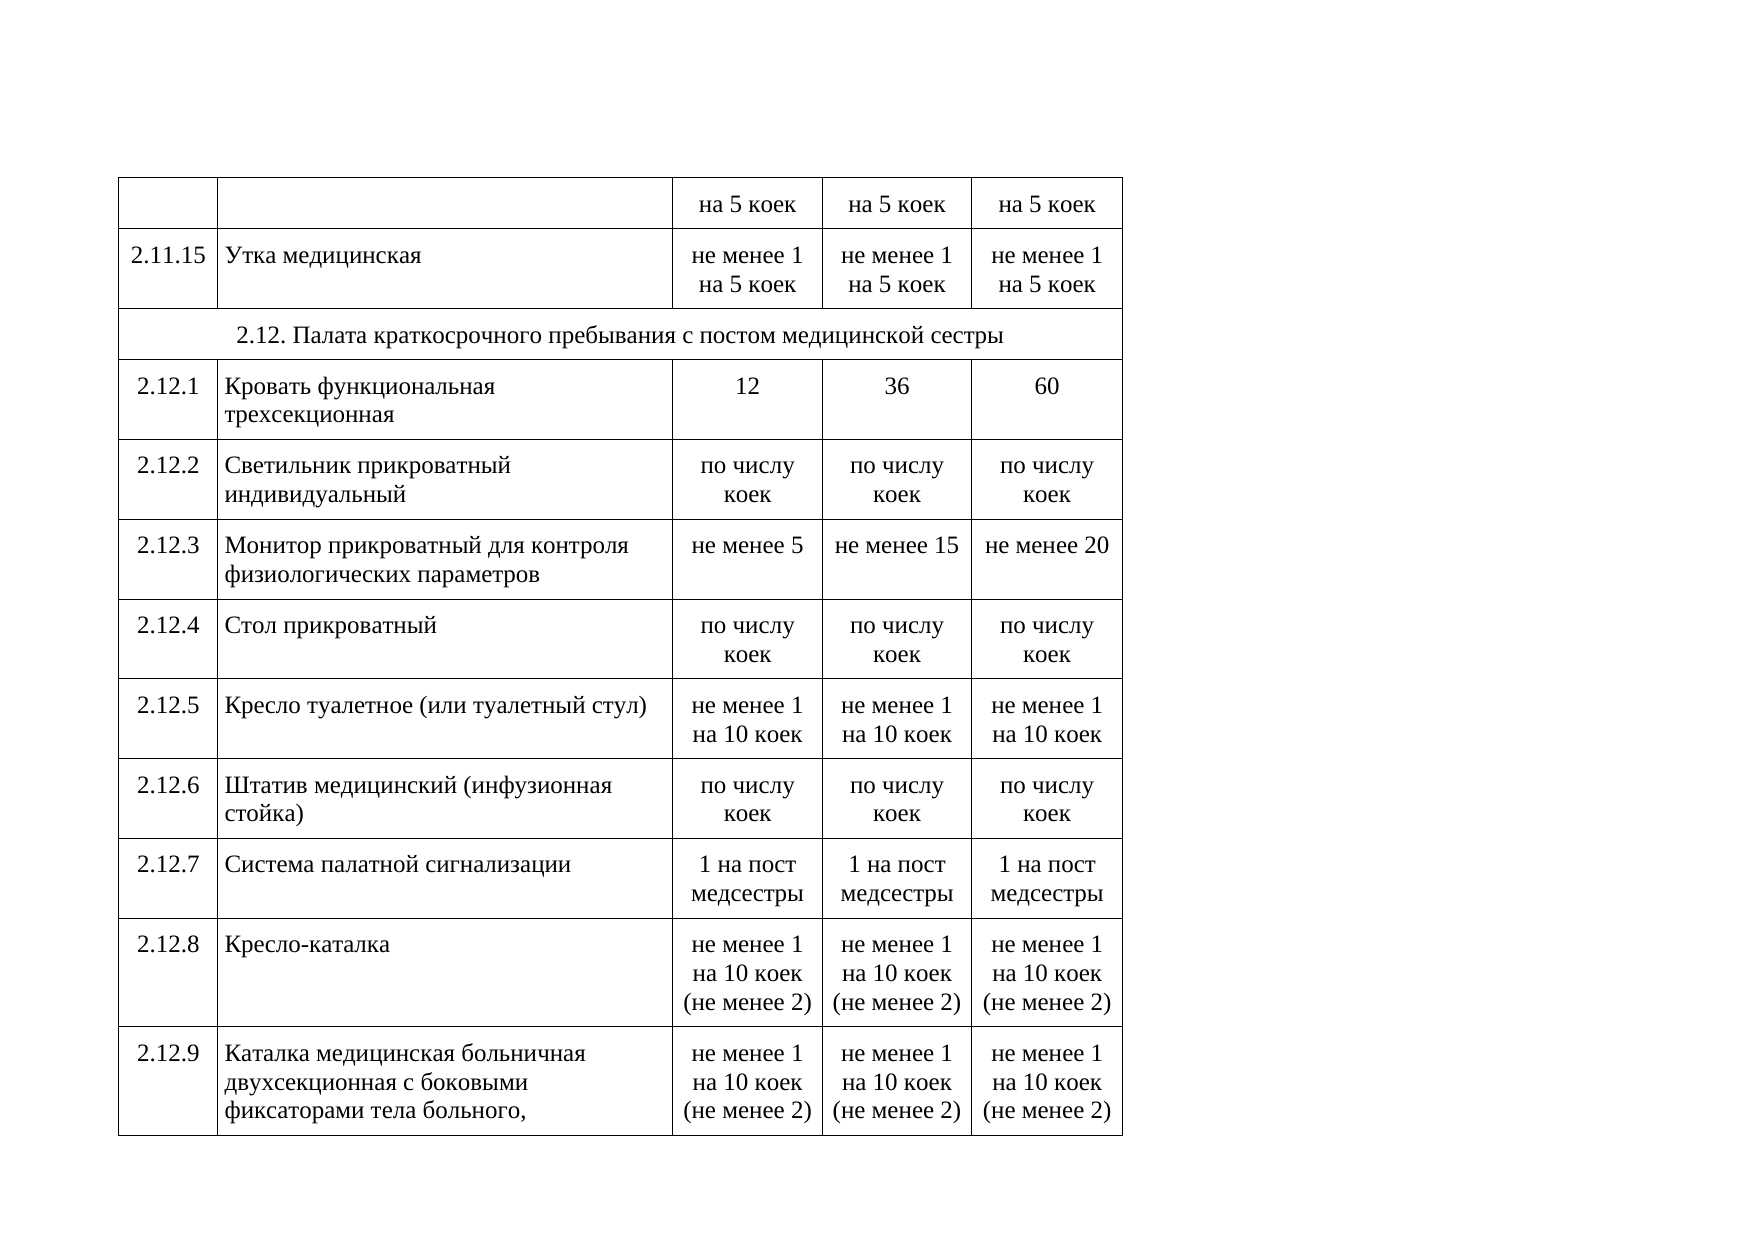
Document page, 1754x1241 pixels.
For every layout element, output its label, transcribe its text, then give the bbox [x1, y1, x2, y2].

table_cell по числу коек [823, 759, 971, 838]
table_cell не менее 1 на 10 коек [972, 679, 1122, 758]
table_cell не менее 5 [673, 520, 822, 598]
table_cell не менее 1 на 10 коек (не менее 2) [673, 1027, 822, 1135]
table_cell Система палатной сигнализации [218, 839, 672, 918]
table_cell не менее 1 на 5 коек [673, 229, 822, 308]
table_cell 1 на пост медсестры [823, 839, 971, 918]
table_cell 12 [673, 360, 822, 439]
table_cell [119, 178, 217, 228]
table_cell 2.12.6 [119, 759, 217, 838]
table_cell 2.12.4 [119, 600, 217, 678]
table_cell не менее 1 на 10 коек [673, 679, 822, 758]
table_cell Кресло-каталка [218, 919, 672, 1026]
table_cell Монитор прикроватный для контроля физиологических параметров [218, 520, 672, 598]
table_cell 2.12.3 [119, 520, 217, 598]
table_cell не менее 20 [972, 520, 1122, 598]
table_cell Утка медицинская [218, 229, 672, 308]
table_cell Светильник прикроватный индивидуальный [218, 440, 672, 519]
table_cell 2.12.7 [119, 839, 217, 918]
table_cell по числу коек [972, 440, 1122, 519]
table_cell не менее 1 на 10 коек [823, 679, 971, 758]
table_cell 2.12.9 [119, 1027, 217, 1135]
table_cell на 5 коек [673, 178, 822, 228]
table_cell 2.11.15 [119, 229, 217, 308]
table_cell не менее 1 на 10 коек (не менее 2) [823, 919, 971, 1026]
table_cell 2.12.8 [119, 919, 217, 1026]
table_cell Штатив медицинский (инфузионная стойка) [218, 759, 672, 838]
table_cell по числу коек [673, 600, 822, 678]
table_cell не менее 1 на 10 коек (не менее 2) [972, 1027, 1122, 1135]
table_cell 1 на пост медсестры [972, 839, 1122, 918]
table_cell не менее 15 [823, 520, 971, 598]
table_cell 2.12. Палата краткосрочного пребывания с постом медицинской сестры [119, 309, 1122, 359]
table_cell по числу коек [823, 600, 971, 678]
table_cell Каталка медицинская больничная двухсекционная с боковыми фиксаторами тела больного, [218, 1027, 672, 1135]
table_cell по числу коек [673, 759, 822, 838]
table_cell по числу коек [972, 600, 1122, 678]
table_cell 1 на пост медсестры [673, 839, 822, 918]
table_cell не менее 1 на 10 коек (не менее 2) [673, 919, 822, 1026]
table_cell 2.12.2 [119, 440, 217, 519]
table_cell по числу коек [823, 440, 971, 519]
table_cell Кровать функциональная трехсекционная [218, 360, 672, 439]
table_cell не менее 1 на 5 коек [823, 229, 971, 308]
table_cell Кресло туалетное (или туалетный стул) [218, 679, 672, 758]
table_cell по числу коек [673, 440, 822, 519]
table_cell на 5 коек [972, 178, 1122, 228]
table_cell не менее 1 на 10 коек (не менее 2) [823, 1027, 971, 1135]
table_cell 2.12.5 [119, 679, 217, 758]
table_cell не менее 1 на 10 коек (не менее 2) [972, 919, 1122, 1026]
table_cell 2.12.1 [119, 360, 217, 439]
table_cell не менее 1 на 5 коек [972, 229, 1122, 308]
table_cell [218, 178, 672, 228]
table_cell на 5 коек [823, 178, 971, 228]
table_cell 60 [972, 360, 1122, 439]
table_cell по числу коек [972, 759, 1122, 838]
table_cell 36 [823, 360, 971, 439]
table_cell Стол прикроватный [218, 600, 672, 678]
